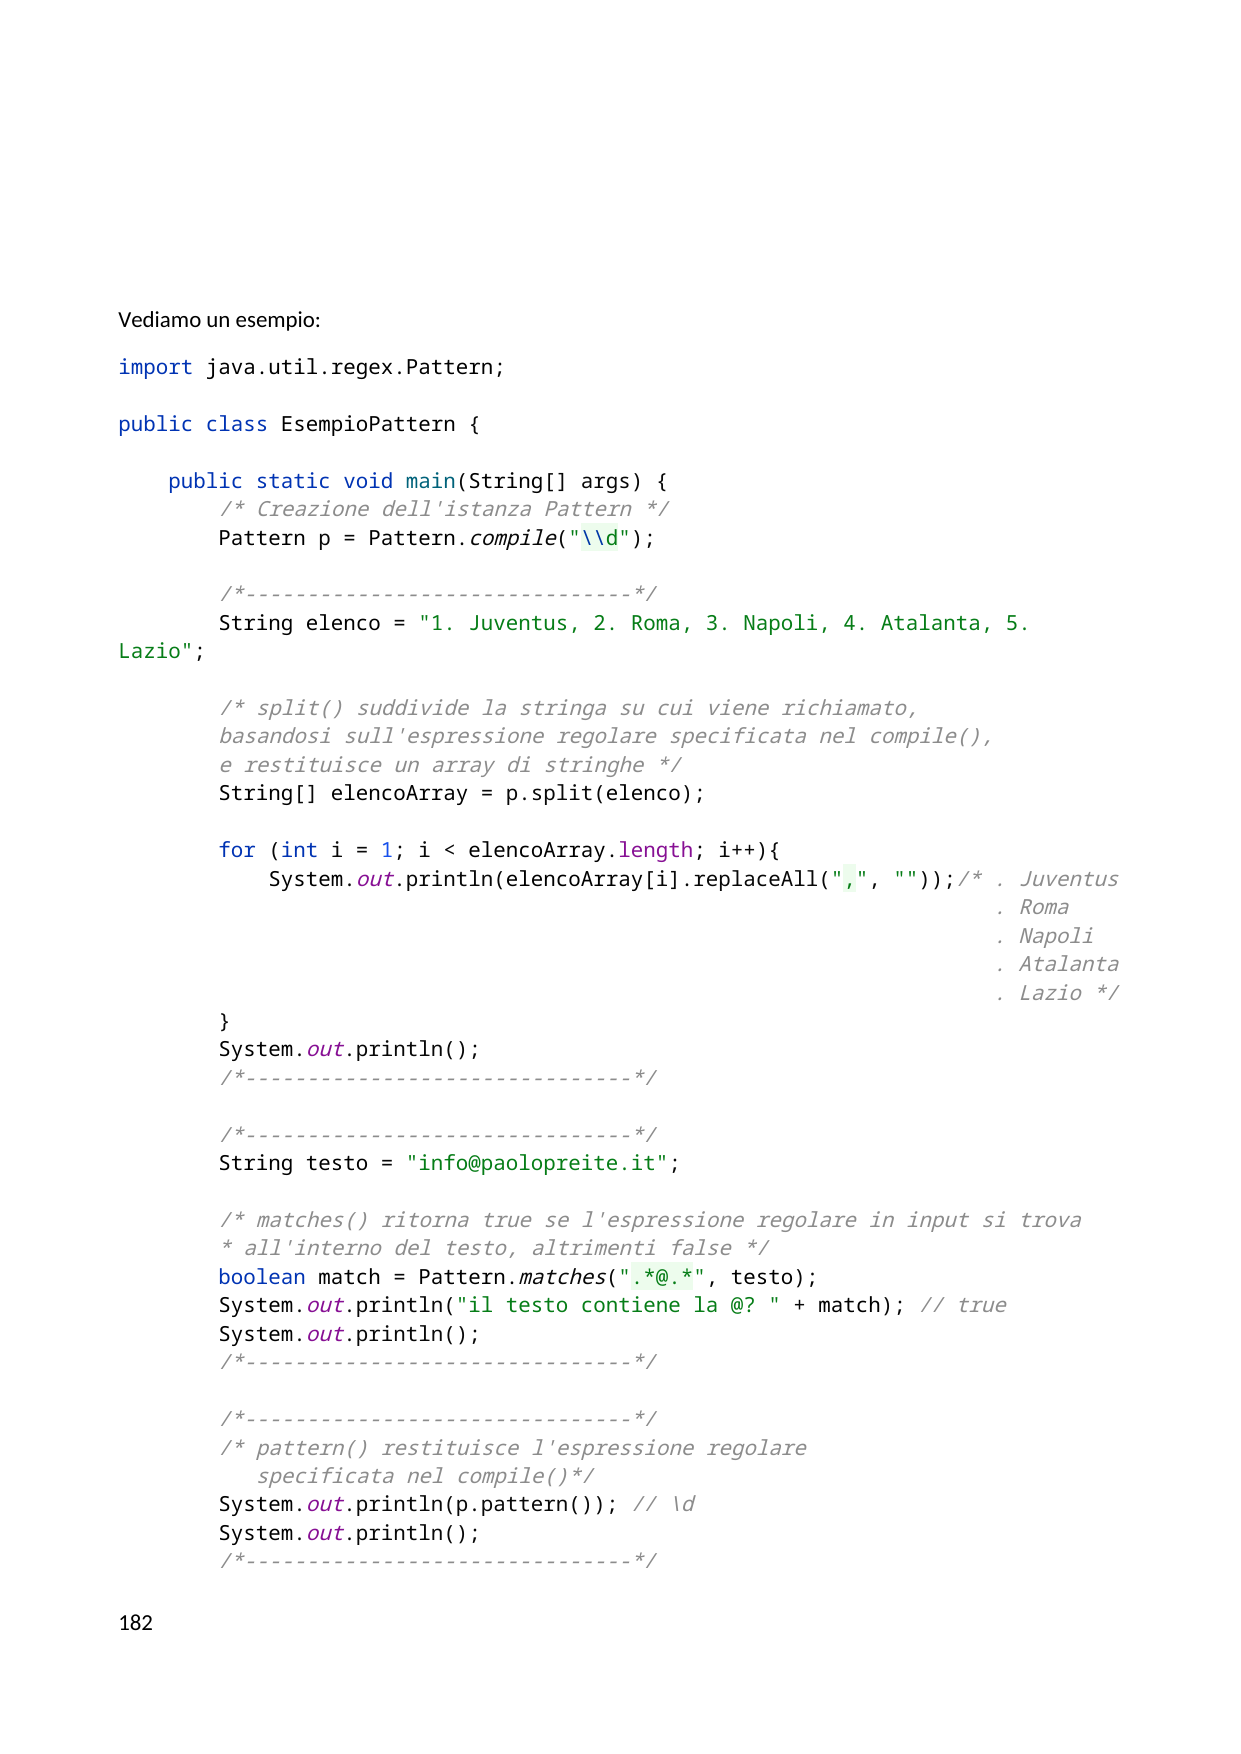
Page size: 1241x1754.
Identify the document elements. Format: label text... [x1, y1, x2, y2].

text Vediamo un esempio: [118, 305, 1122, 333]
text import java.util.regex.Pattern; public class EsempioPattern { public static void main(String[] args) { /* Creazione dell'istanza Pattern */ Pattern p = Pattern.compile("\\d"); /*-------------------------------*/ String elenco = "1. Juventus, 2. Roma, 3. Napoli, 4. Atalanta, 5. Lazio"; /* split() suddivide la stringa su cui viene richiamato, basandosi sull'espressione regolare specificata nel compile(), e restituisce un array di stringhe */ String[] elencoArray = p.split(elenco); for (int i = 1; i < elencoArray.length; i++){ System.out.println(elencoArray[i].replaceAll(",", ""));/* . Juventus . Roma . Napoli . Atalanta . Lazio */ } System.out.println(); /*-------------------------------*/ /*-------------------------------*/ String testo = "info@paolopreite.it"; /* matches() ritorna true se l'espressione regolare in input si trova * all'interno del testo, altrimenti false */ boolean match = Pattern.matches(".*@.*", testo); System.out.println("il testo contiene la @? " + match); // true System.out.println(); /*-------------------------------*/ /*-------------------------------*/ /* pattern() restituisce l'espressione regolare specificata nel compile()*/ System.out.println(p.pattern()); // \d System.out.println(); /*-------------------------------*/ [118, 352, 1122, 1575]
